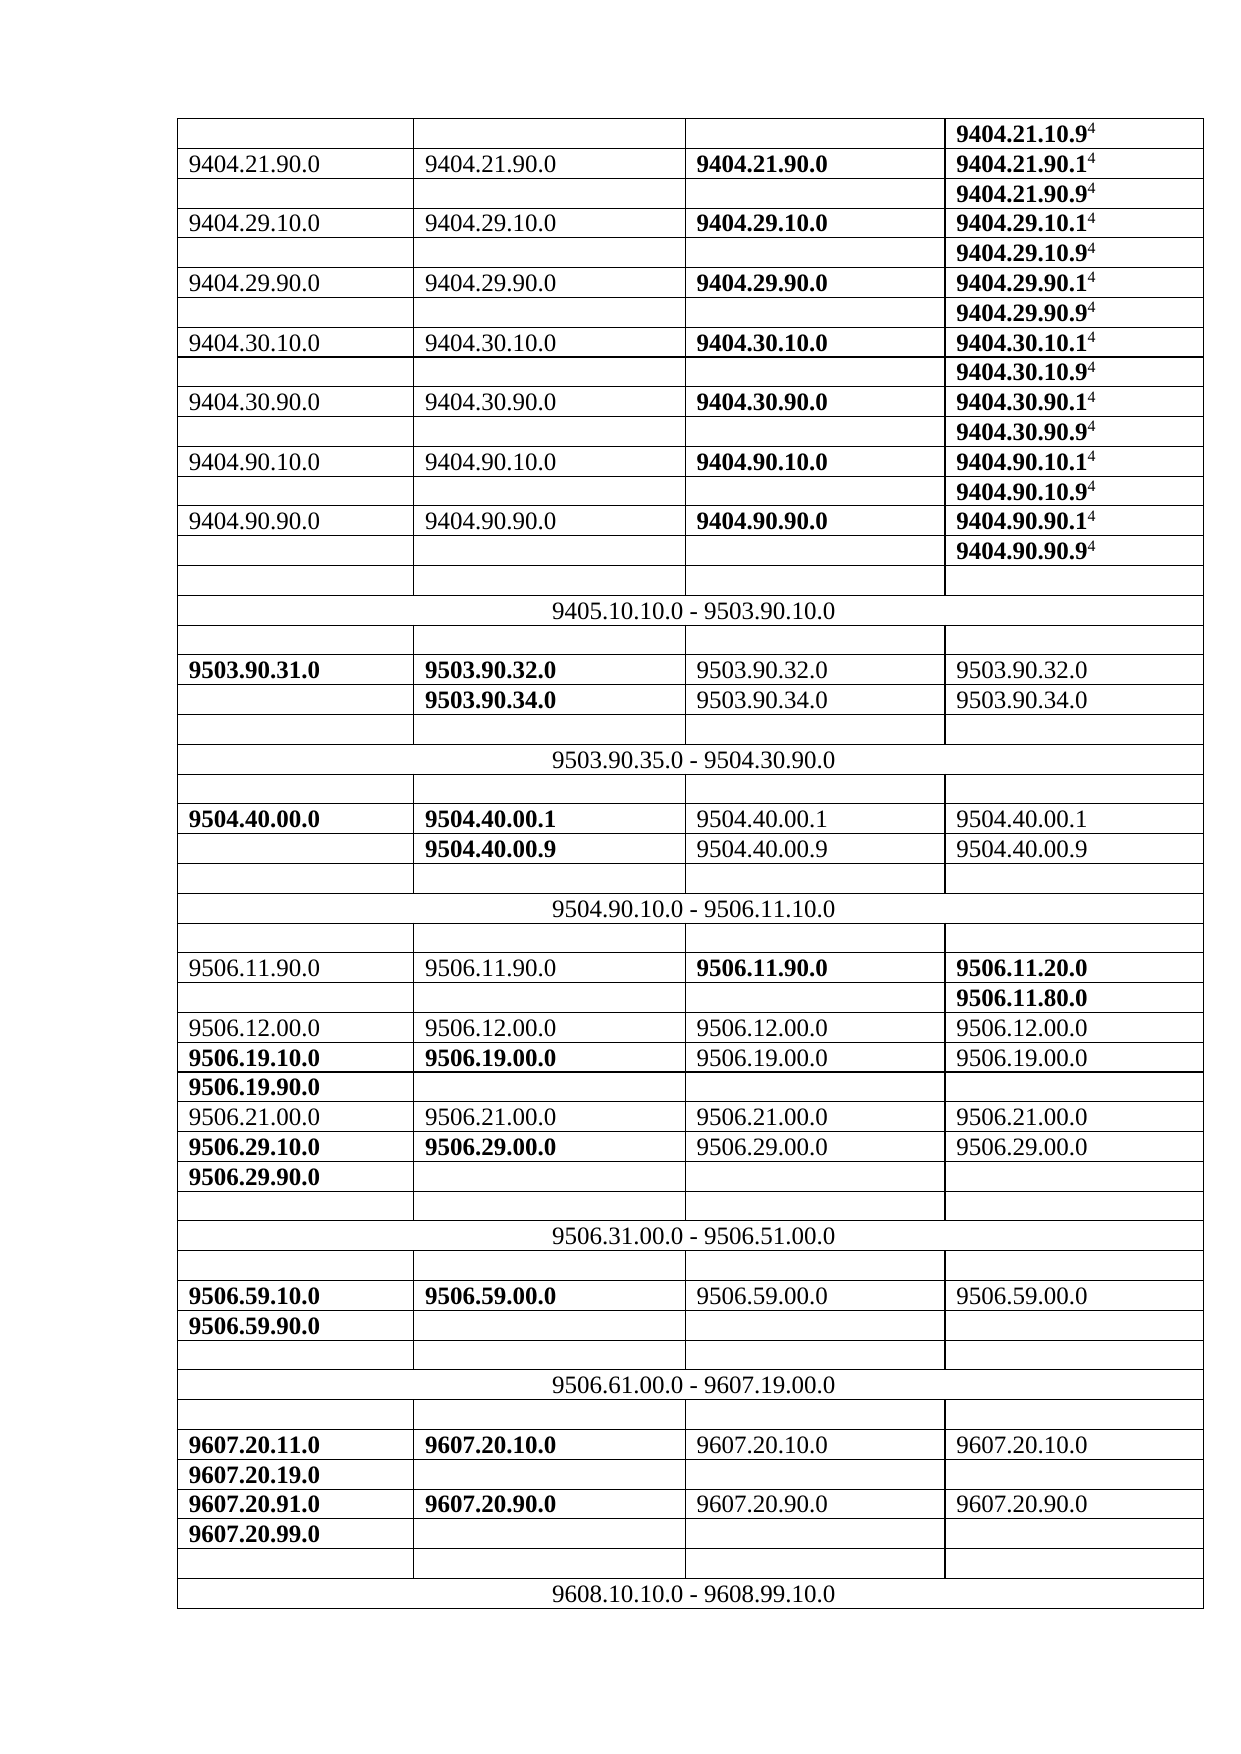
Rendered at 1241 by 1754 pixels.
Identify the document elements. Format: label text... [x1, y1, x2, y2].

table_cell 9607.20.91.0 [178, 1490, 413, 1518]
table_cell 9404.90.90.14 [946, 506, 1203, 535]
table_cell [946, 1073, 1203, 1101]
table_cell 9404.90.90.94 [946, 536, 1203, 565]
table_cell [178, 1549, 413, 1578]
table_cell [178, 477, 413, 505]
table_cell [946, 775, 1203, 803]
table_cell [178, 119, 413, 148]
table_cell 9607.20.90.0 [414, 1490, 685, 1518]
table_cell [946, 1519, 1203, 1548]
table_cell [686, 1311, 944, 1339]
table_cell [414, 1460, 685, 1488]
table_cell [414, 1341, 685, 1369]
table_cell [178, 1192, 413, 1220]
table_cell 9404.90.10.14 [946, 447, 1203, 476]
table_cell 9404.29.10.0 [686, 209, 944, 237]
table_cell 9503.90.32.0 [414, 655, 685, 684]
table_cell [946, 1341, 1203, 1369]
table_cell [686, 626, 944, 654]
table_cell [686, 119, 944, 148]
table_cell 9404.30.10.14 [946, 328, 1203, 356]
table_cell 9504.40.00.9 [946, 834, 1203, 863]
table_cell 9607.20.10.0 [414, 1430, 685, 1459]
table_cell 9607.20.11.0 [178, 1430, 413, 1459]
table_cell 9607.20.19.0 [178, 1460, 413, 1488]
table_cell 9506.21.00.0 [686, 1102, 944, 1131]
table_cell 9607.20.90.0 [686, 1490, 944, 1518]
table_cell 9506.19.10.0 [178, 1043, 413, 1071]
table_cell 9404.30.10.0 [686, 328, 944, 356]
table_cell 9504.40.00.1 [414, 804, 685, 833]
table_cell 9504.40.00.1 [946, 804, 1203, 833]
table_cell 9506.21.00.0 [946, 1102, 1203, 1131]
table_cell 9506.31.00.0 - 9506.51.00.0 [178, 1221, 1203, 1250]
table_cell 9506.29.90.0 [178, 1162, 413, 1191]
table_cell [686, 566, 944, 595]
table_cell [414, 924, 685, 952]
table_cell [686, 1073, 944, 1101]
table_cell [414, 626, 685, 654]
table_cell [178, 298, 413, 327]
table_cell 9404.21.90.0 [686, 149, 944, 178]
table_cell [686, 1251, 944, 1280]
table_cell [178, 179, 413, 207]
table_cell 9504.40.00.1 [686, 804, 944, 833]
table_cell 9506.21.00.0 [414, 1102, 685, 1131]
table_cell 9404.21.90.14 [946, 149, 1203, 178]
table_cell [414, 477, 685, 505]
table_cell [414, 715, 685, 744]
table_cell 9503.90.34.0 [414, 685, 685, 714]
table_cell [686, 477, 944, 505]
table_cell [946, 1460, 1203, 1488]
table_cell [946, 1549, 1203, 1578]
table_cell 9504.40.00.9 [414, 834, 685, 863]
table_cell 9506.21.00.0 [178, 1102, 413, 1131]
table_cell [686, 298, 944, 327]
table_cell [178, 864, 413, 893]
table_cell [686, 924, 944, 952]
table_cell [946, 1400, 1203, 1429]
table_cell [414, 1311, 685, 1339]
table_cell 9506.11.90.0 [178, 953, 413, 982]
table_cell 9404.30.90.0 [178, 387, 413, 416]
table_cell [178, 417, 413, 446]
table_cell [414, 179, 685, 207]
table_cell 9404.29.90.0 [686, 268, 944, 297]
table_cell 9404.29.90.0 [178, 268, 413, 297]
table_cell 9404.21.90.0 [178, 149, 413, 178]
table_cell 9504.40.00.0 [178, 804, 413, 833]
table_cell 9404.90.10.0 [178, 447, 413, 476]
table_cell [414, 1519, 685, 1548]
table_cell [686, 358, 944, 386]
table_cell [414, 1162, 685, 1191]
table_cell [686, 1519, 944, 1548]
table_cell 9503.90.35.0 - 9504.30.90.0 [178, 745, 1203, 773]
table_cell [414, 417, 685, 446]
table_cell 9506.12.00.0 [946, 1013, 1203, 1042]
table_cell 9503.90.34.0 [946, 685, 1203, 714]
table_cell 9608.10.10.0 - 9608.99.10.0 [178, 1579, 1203, 1608]
table_cell 9404.90.10.0 [414, 447, 685, 476]
table_cell 9506.11.20.0 [946, 953, 1203, 982]
table_cell [686, 1341, 944, 1369]
table_cell 9506.19.00.0 [946, 1043, 1203, 1071]
table_cell 9506.11.90.0 [686, 953, 944, 982]
table_cell [946, 1311, 1203, 1339]
table_cell 9506.29.00.0 [946, 1132, 1203, 1161]
table_cell [178, 1251, 413, 1280]
table_cell 9404.21.10.94 [946, 119, 1203, 148]
table_cell [178, 536, 413, 565]
table_cell 9503.90.32.0 [686, 655, 944, 684]
table_cell [414, 238, 685, 267]
table_cell 9504.90.10.0 - 9506.11.10.0 [178, 894, 1203, 922]
table_cell [946, 1251, 1203, 1280]
table_cell 9506.29.00.0 [686, 1132, 944, 1161]
table_cell [414, 1073, 685, 1101]
table_cell [686, 536, 944, 565]
table_cell 9404.30.90.14 [946, 387, 1203, 416]
table_cell [414, 1192, 685, 1220]
table_cell 9404.90.90.0 [178, 506, 413, 535]
table_cell 9503.90.32.0 [946, 655, 1203, 684]
table_cell [946, 1162, 1203, 1191]
table_cell 9404.90.10.0 [686, 447, 944, 476]
table_cell [946, 566, 1203, 595]
table_cell [414, 864, 685, 893]
table_cell 9506.11.90.0 [414, 953, 685, 982]
table_cell [414, 119, 685, 148]
table_cell 9503.90.31.0 [178, 655, 413, 684]
table_cell [414, 566, 685, 595]
table_cell [178, 924, 413, 952]
table_cell 9404.30.90.0 [686, 387, 944, 416]
table_cell 9405.10.10.0 - 9503.90.10.0 [178, 596, 1203, 624]
table_cell 9506.59.10.0 [178, 1281, 413, 1310]
table_cell 9506.12.00.0 [686, 1013, 944, 1042]
table_cell 9504.40.00.9 [686, 834, 944, 863]
table_cell [178, 358, 413, 386]
table_cell [686, 1549, 944, 1578]
table_cell [946, 1192, 1203, 1220]
table_cell 9404.21.90.0 [414, 149, 685, 178]
table_cell [178, 715, 413, 744]
table_cell 9404.30.90.0 [414, 387, 685, 416]
table_cell [686, 864, 944, 893]
table_cell [178, 834, 413, 863]
table_cell 9404.30.10.0 [414, 328, 685, 356]
table_cell [178, 1341, 413, 1369]
table_cell [946, 626, 1203, 654]
table_cell [686, 1192, 944, 1220]
table_cell 9607.20.99.0 [178, 1519, 413, 1548]
table_cell 9506.59.00.0 [686, 1281, 944, 1310]
table_cell [414, 1549, 685, 1578]
table_cell [414, 358, 685, 386]
table_cell 9506.29.10.0 [178, 1132, 413, 1161]
table_cell 9607.20.10.0 [686, 1430, 944, 1459]
table_cell 9404.90.90.0 [686, 506, 944, 535]
table_cell [686, 1400, 944, 1429]
table_cell 9404.29.10.0 [178, 209, 413, 237]
table_cell [946, 715, 1203, 744]
table_cell [946, 924, 1203, 952]
table_cell [414, 983, 685, 1012]
table_cell 9404.30.90.94 [946, 417, 1203, 446]
table_cell 9404.29.10.14 [946, 209, 1203, 237]
table_cell [946, 864, 1203, 893]
table_cell [414, 298, 685, 327]
table_cell 9404.21.90.94 [946, 179, 1203, 207]
table_cell [686, 417, 944, 446]
table_cell [178, 983, 413, 1012]
table_cell [178, 775, 413, 803]
table_cell 9506.19.00.0 [414, 1043, 685, 1071]
table_cell 9503.90.34.0 [686, 685, 944, 714]
table_cell [686, 238, 944, 267]
table_cell 9404.29.10.0 [414, 209, 685, 237]
table_cell 9404.29.90.0 [414, 268, 685, 297]
table_cell 9404.29.90.94 [946, 298, 1203, 327]
table_cell [414, 536, 685, 565]
table_cell 9506.61.00.0 - 9607.19.00.0 [178, 1370, 1203, 1399]
table_cell [414, 1251, 685, 1280]
table_cell 9506.59.90.0 [178, 1311, 413, 1339]
table_cell [686, 1460, 944, 1488]
table_cell 9506.59.00.0 [946, 1281, 1203, 1310]
table_cell 9506.59.00.0 [414, 1281, 685, 1310]
table_cell 9506.19.90.0 [178, 1073, 413, 1101]
table_cell 9404.30.10.94 [946, 358, 1203, 386]
table_cell 9607.20.90.0 [946, 1490, 1203, 1518]
table_cell [414, 1400, 685, 1429]
table_cell 9506.19.00.0 [686, 1043, 944, 1071]
table_cell 9506.29.00.0 [414, 1132, 685, 1161]
table_cell [686, 775, 944, 803]
table_cell 9404.29.90.14 [946, 268, 1203, 297]
table_cell [178, 1400, 413, 1429]
table_cell 9506.12.00.0 [178, 1013, 413, 1042]
table_cell 9404.90.10.94 [946, 477, 1203, 505]
table_cell [178, 626, 413, 654]
table_cell [686, 715, 944, 744]
table_cell [178, 566, 413, 595]
table_cell 9506.11.80.0 [946, 983, 1203, 1012]
table_cell 9607.20.10.0 [946, 1430, 1203, 1459]
table_cell [178, 685, 413, 714]
table_cell [686, 179, 944, 207]
table_cell [686, 1162, 944, 1191]
table_cell 9404.90.90.0 [414, 506, 685, 535]
table_cell 9404.30.10.0 [178, 328, 413, 356]
table_cell 9506.12.00.0 [414, 1013, 685, 1042]
table_cell [178, 238, 413, 267]
table_cell 9404.29.10.94 [946, 238, 1203, 267]
table_cell [686, 983, 944, 1012]
table_cell [414, 775, 685, 803]
